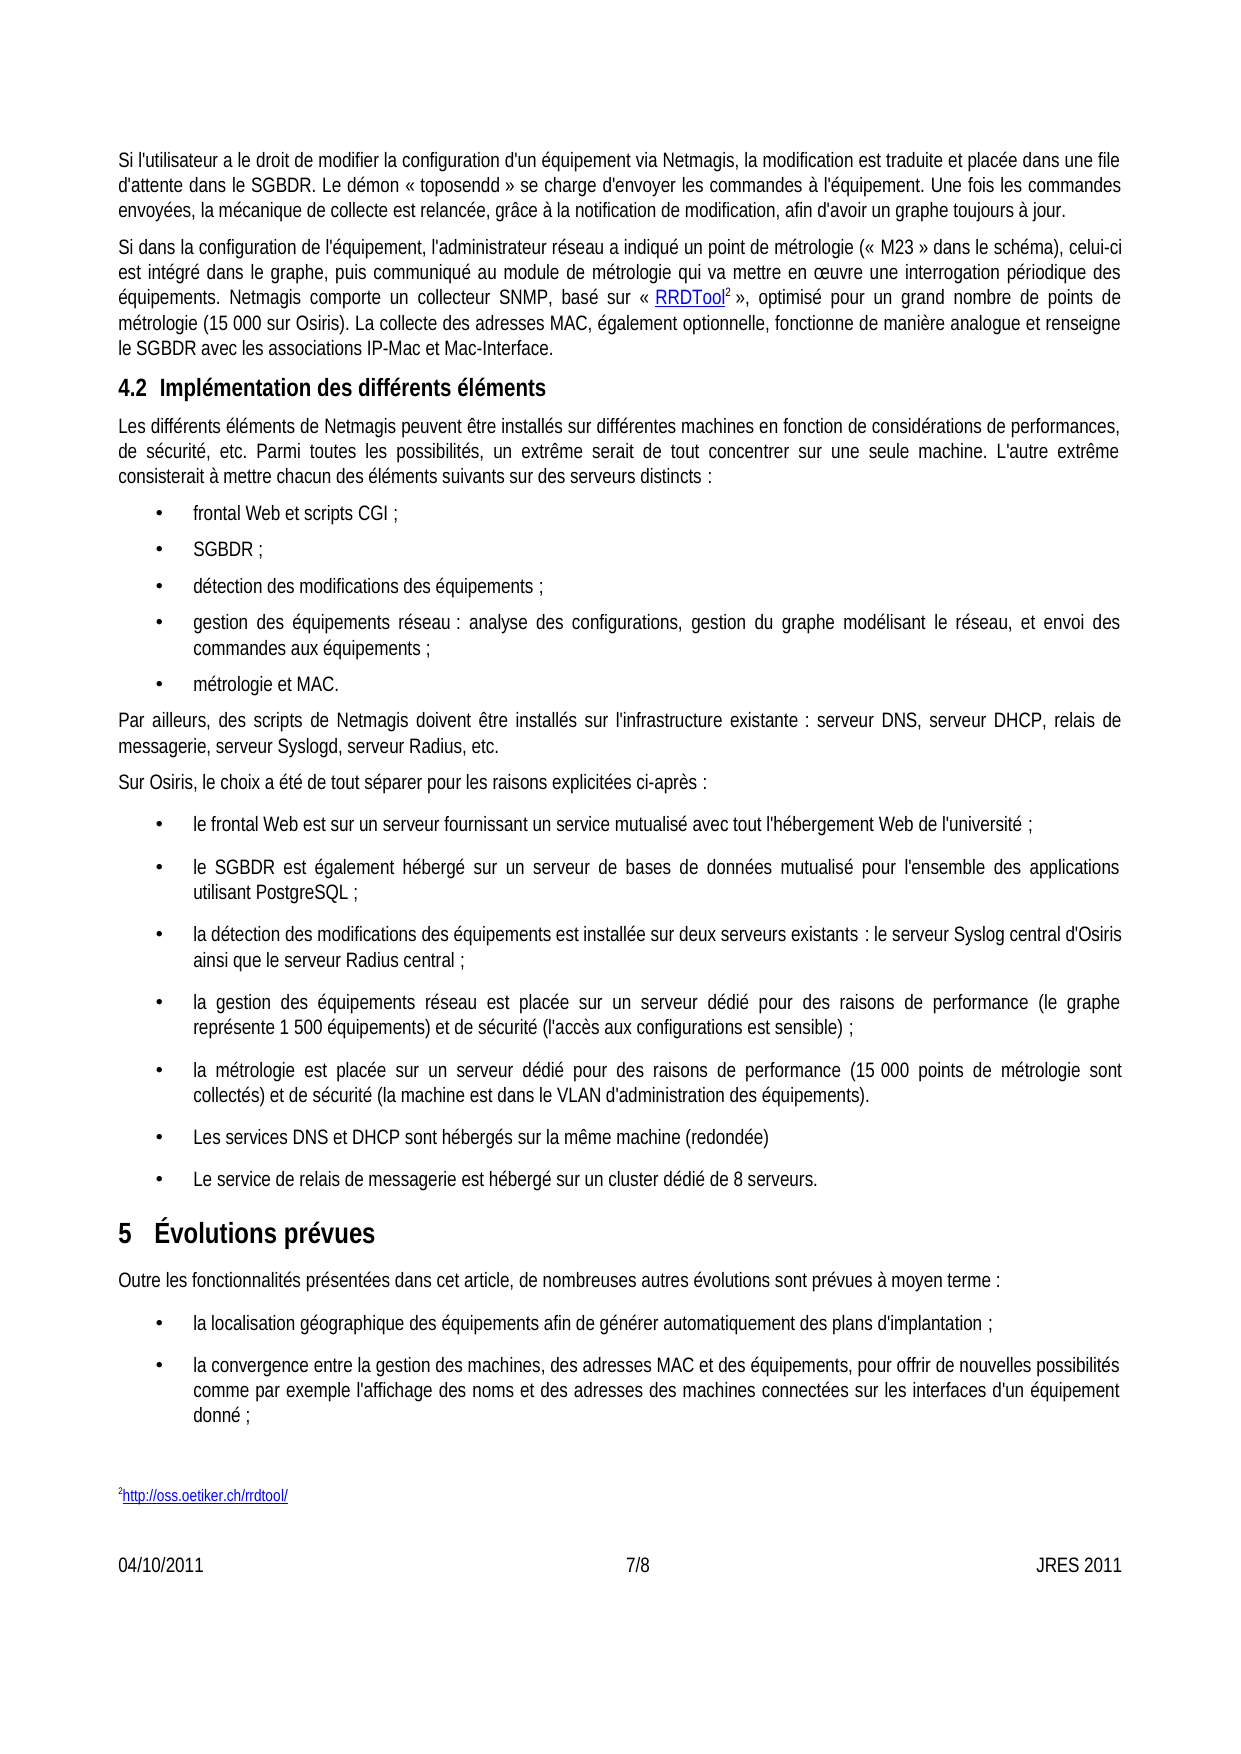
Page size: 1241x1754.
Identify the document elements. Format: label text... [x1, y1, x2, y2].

text Si dans la configuration de l'équipement, l'administrateur réseau a indiqué un point de métrologie (« M23 » dans le schéma), celui-ci est intégré dans le graphe, puis communiqué au module de métrologie qui va mettre en œuvre une interrogation périodique des équipements. Netmagis comporte un collecteur SNMP, basé sur « RRDTool », optimisé pour un grand nombre de points de métrologie (15 000 sur Osiris). La collecte des adresses MAC, également optionnelle, fonctionne de manière analogue et renseigne le SGBDR avec les associations IP-Mac et Mac-Interface. [118, 235, 1122, 360]
list la convergence entre la gestion des machines, des adresses MAC et des équipements, pour offrir de nouvelles possibilités comme par exemple l'affichage des noms et des adresses des machines connectées sur les interfaces d'un équipement donné ; [156, 1353, 1122, 1427]
list SGBDR ; [156, 537, 1122, 561]
list la détection des modifications des équipements est installée sur deux serveurs existants : le serveur Syslog central d'Osiris ainsi que le serveur Radius central ; [156, 922, 1122, 972]
list Le service de relais de messagerie est hébergé sur un cluster dédié de 8 serveurs. [156, 1167, 1122, 1191]
list gestion des équipements réseau : analyse des configurations, gestion du graphe modélisant le réseau, et envoi des commandes aux équipements ; [156, 610, 1122, 659]
list Les services DNS et DHCP sont hébergés sur la même machine (redondée) [156, 1125, 1122, 1149]
text http://oss.oetiker.ch/rrdtool/ [118, 1486, 1122, 1505]
text Les différents éléments de Netmagis peuvent être installés sur différentes machines en fonction de considérations de performances, de sécurité, etc. Parmi toutes les possibilités, un extrême serait de tout concentrer sur une seule machine. L'autre extrême consisterait à mettre chacun des éléments suivants sur des serveurs distincts : [118, 414, 1122, 488]
list le frontal Web est sur un serveur fournissant un service mutualisé avec tout l'hébergement Web de l'université ; [156, 812, 1122, 836]
subtitle Évolutions prévues [118, 1216, 1122, 1250]
list la métrologie est placée sur un serveur dédié pour des raisons de performance (15 000 points de métrologie sont collectés) et de sécurité (la machine est dans le VLAN d'administration des équipements). [156, 1057, 1122, 1107]
list la localisation géographique des équipements afin de générer automatiquement des plans d'implantation ; [156, 1311, 1122, 1334]
list détection des modifications des équipements ; [156, 574, 1122, 598]
text Si l'utilisateur a le droit de modifier la configuration d'un équipement via Netmagis, la modification est traduite et placée dans une file d'attente dans le SGBDR. Le démon « toposendd » se charge d'envoyer les commandes à l'équipement. Une fois les commandes envoyées, la mécanique de collecte est relancée, grâce à la notification de modification, afin d'avoir un graphe toujours à jour. [118, 148, 1122, 222]
list frontal Web et scripts CGI ; [156, 501, 1122, 525]
list la gestion des équipements réseau est placée sur un serveur dédié pour des raisons de performance (le graphe représente 1 500 équipements) et de sécurité (l'accès aux configurations est sensible) ; [156, 990, 1122, 1039]
text Outre les fonctionnalités présentées dans cet article, de nombreuses autres évolutions sont prévues à moyen terme : [118, 1268, 1122, 1292]
text Sur Osiris, le choix a été de tout séparer pour les raisons explicitées ci-après : [118, 770, 1122, 794]
list métrologie et MAC. [156, 672, 1122, 696]
list le SGBDR est également hébergé sur un serveur de bases de données mutualisé pour l'ensemble des applications utilisant PostgreSQL ; [156, 855, 1122, 904]
subtitle Implémentation des différents éléments [118, 372, 1122, 401]
text Par ailleurs, des scripts de Netmagis doivent être installés sur l'infrastructure existante : serveur DNS, serveur DHCP, relais de messagerie, serveur Syslogd, serveur Radius, etc. [118, 708, 1122, 758]
